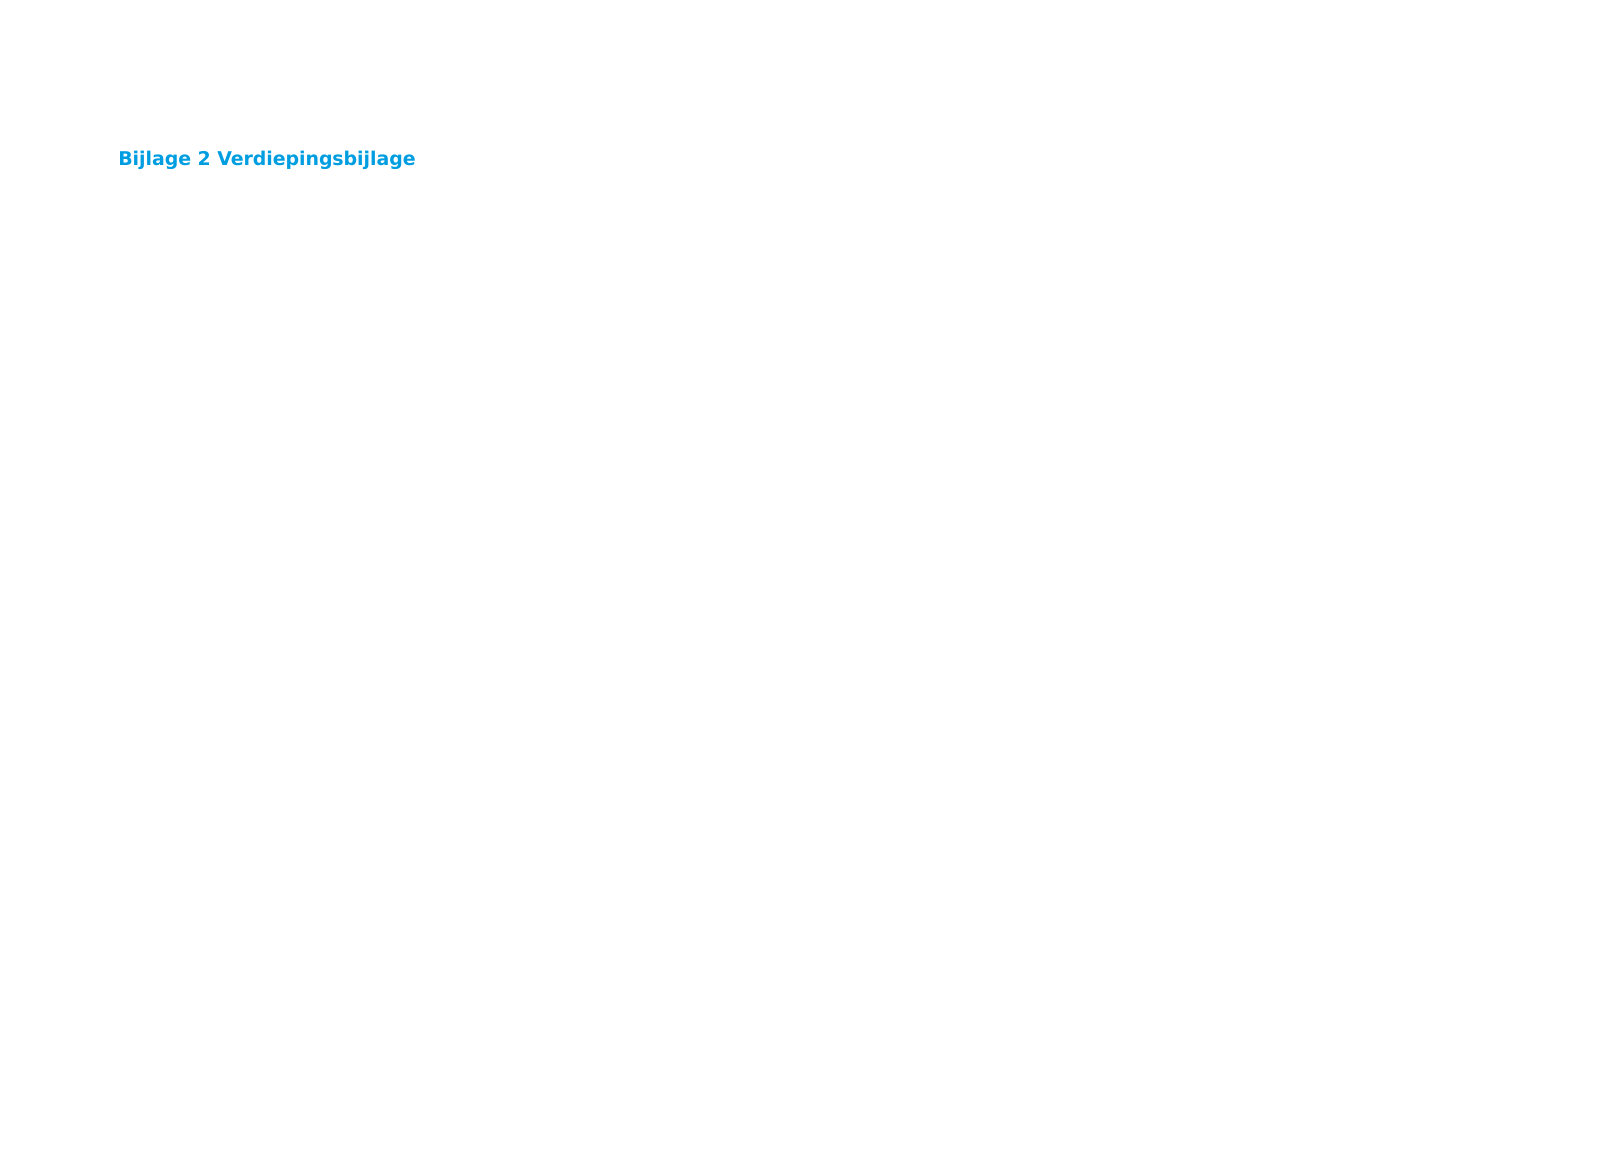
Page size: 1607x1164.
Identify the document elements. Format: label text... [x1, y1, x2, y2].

subtitle Bijlage 2 Verdiepingsbijlage [118, 148, 1488, 170]
